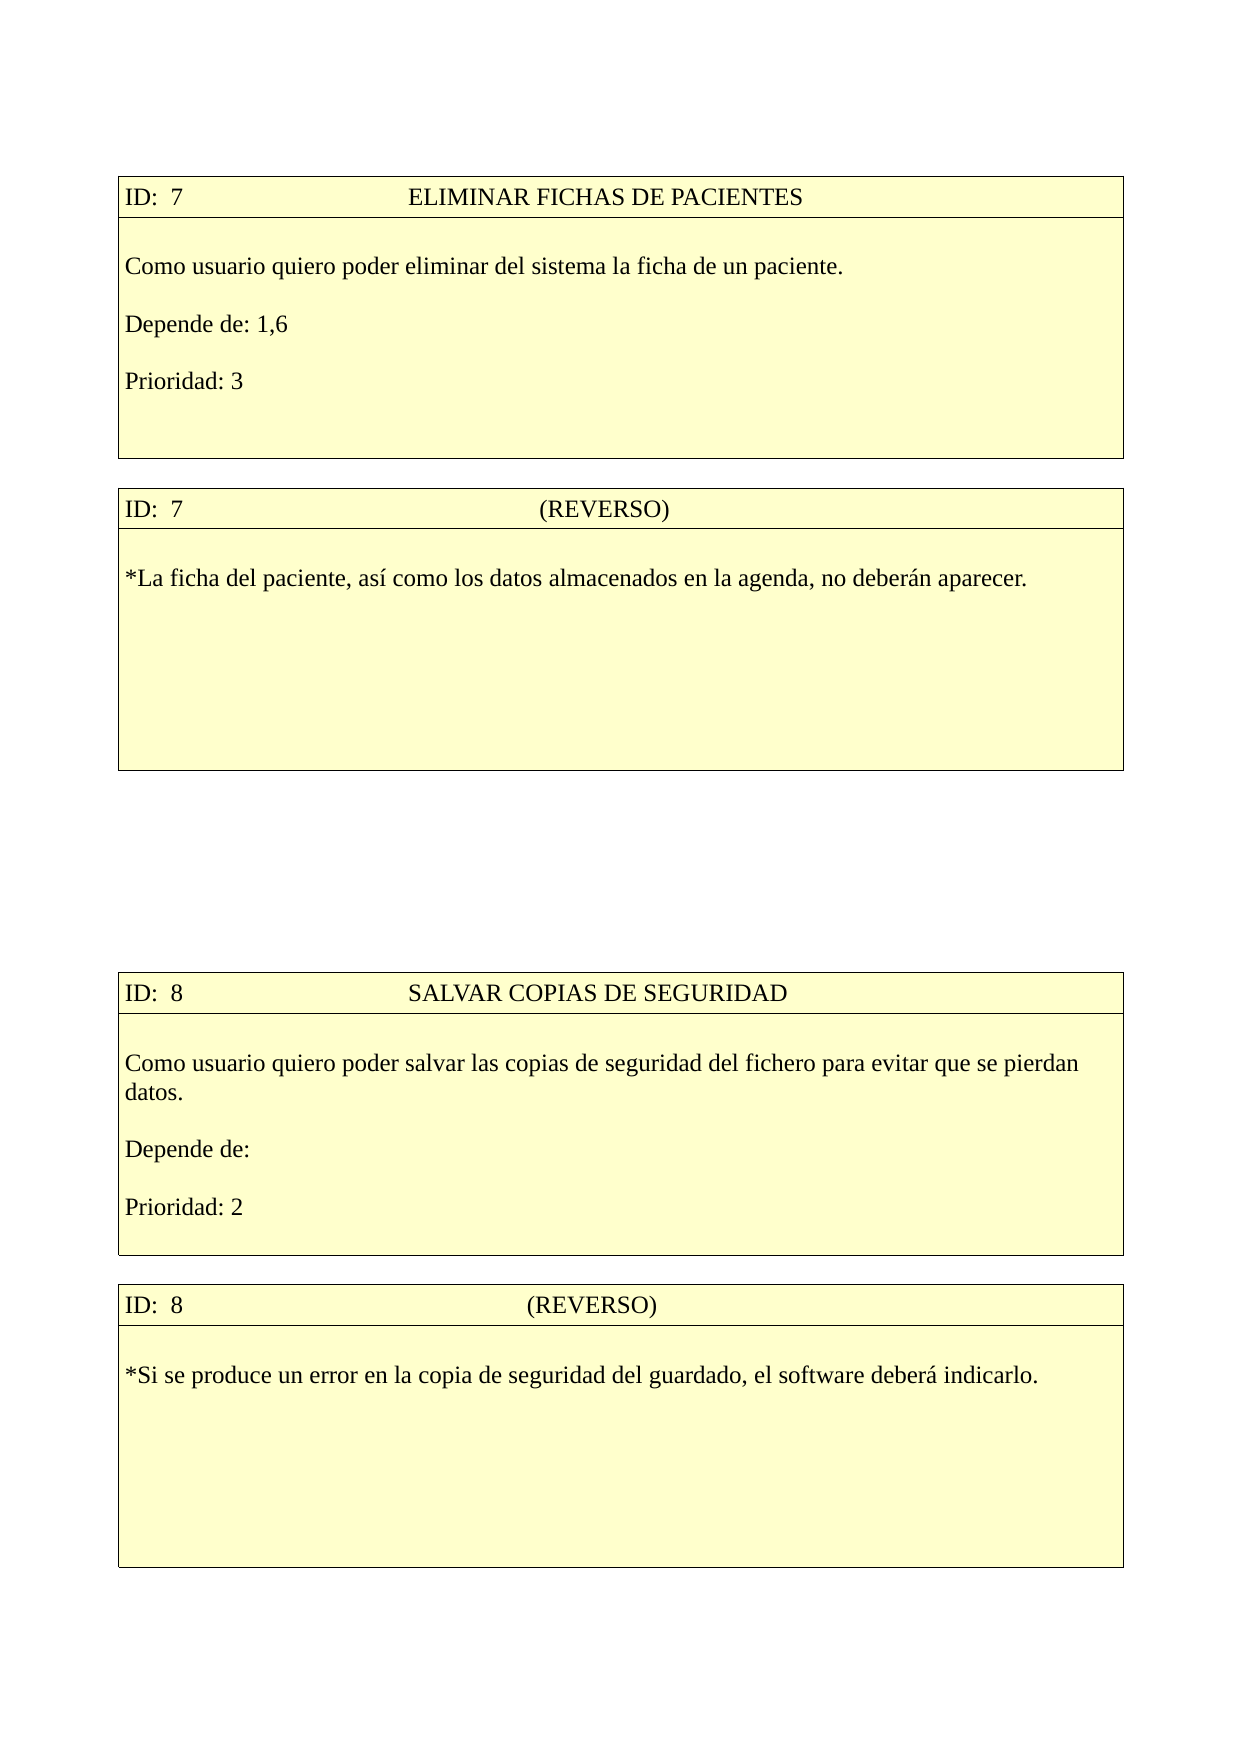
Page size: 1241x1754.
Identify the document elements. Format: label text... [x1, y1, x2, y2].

table_cell Como usuario quiero poder salvar las copias de seguridad del fichero para evitar que se pierdan datos. Depende de: Prioridad: 2 [119, 1014, 1123, 1255]
table_cell Como usuario quiero poder eliminar del sistema la ficha de un paciente. Depende de: 1,6 Prioridad: 3 [119, 218, 1123, 458]
table_header ID: 7 (REVERSO) [119, 489, 1123, 528]
table_header ID: 8 (REVERSO) [119, 1285, 1123, 1325]
table_cell *La ficha del paciente, así como los datos almacenados en la agenda, no deberán aparecer. [119, 529, 1123, 770]
table_cell *Si se produce un error en la copia de seguridad del guardado, el software deberá indicarlo. [119, 1326, 1123, 1567]
table_header ID: 7 ELIMINAR FICHAS DE PACIENTES [119, 177, 1123, 216]
table_header ID: 8 SALVAR COPIAS DE SEGURIDAD [119, 973, 1123, 1013]
